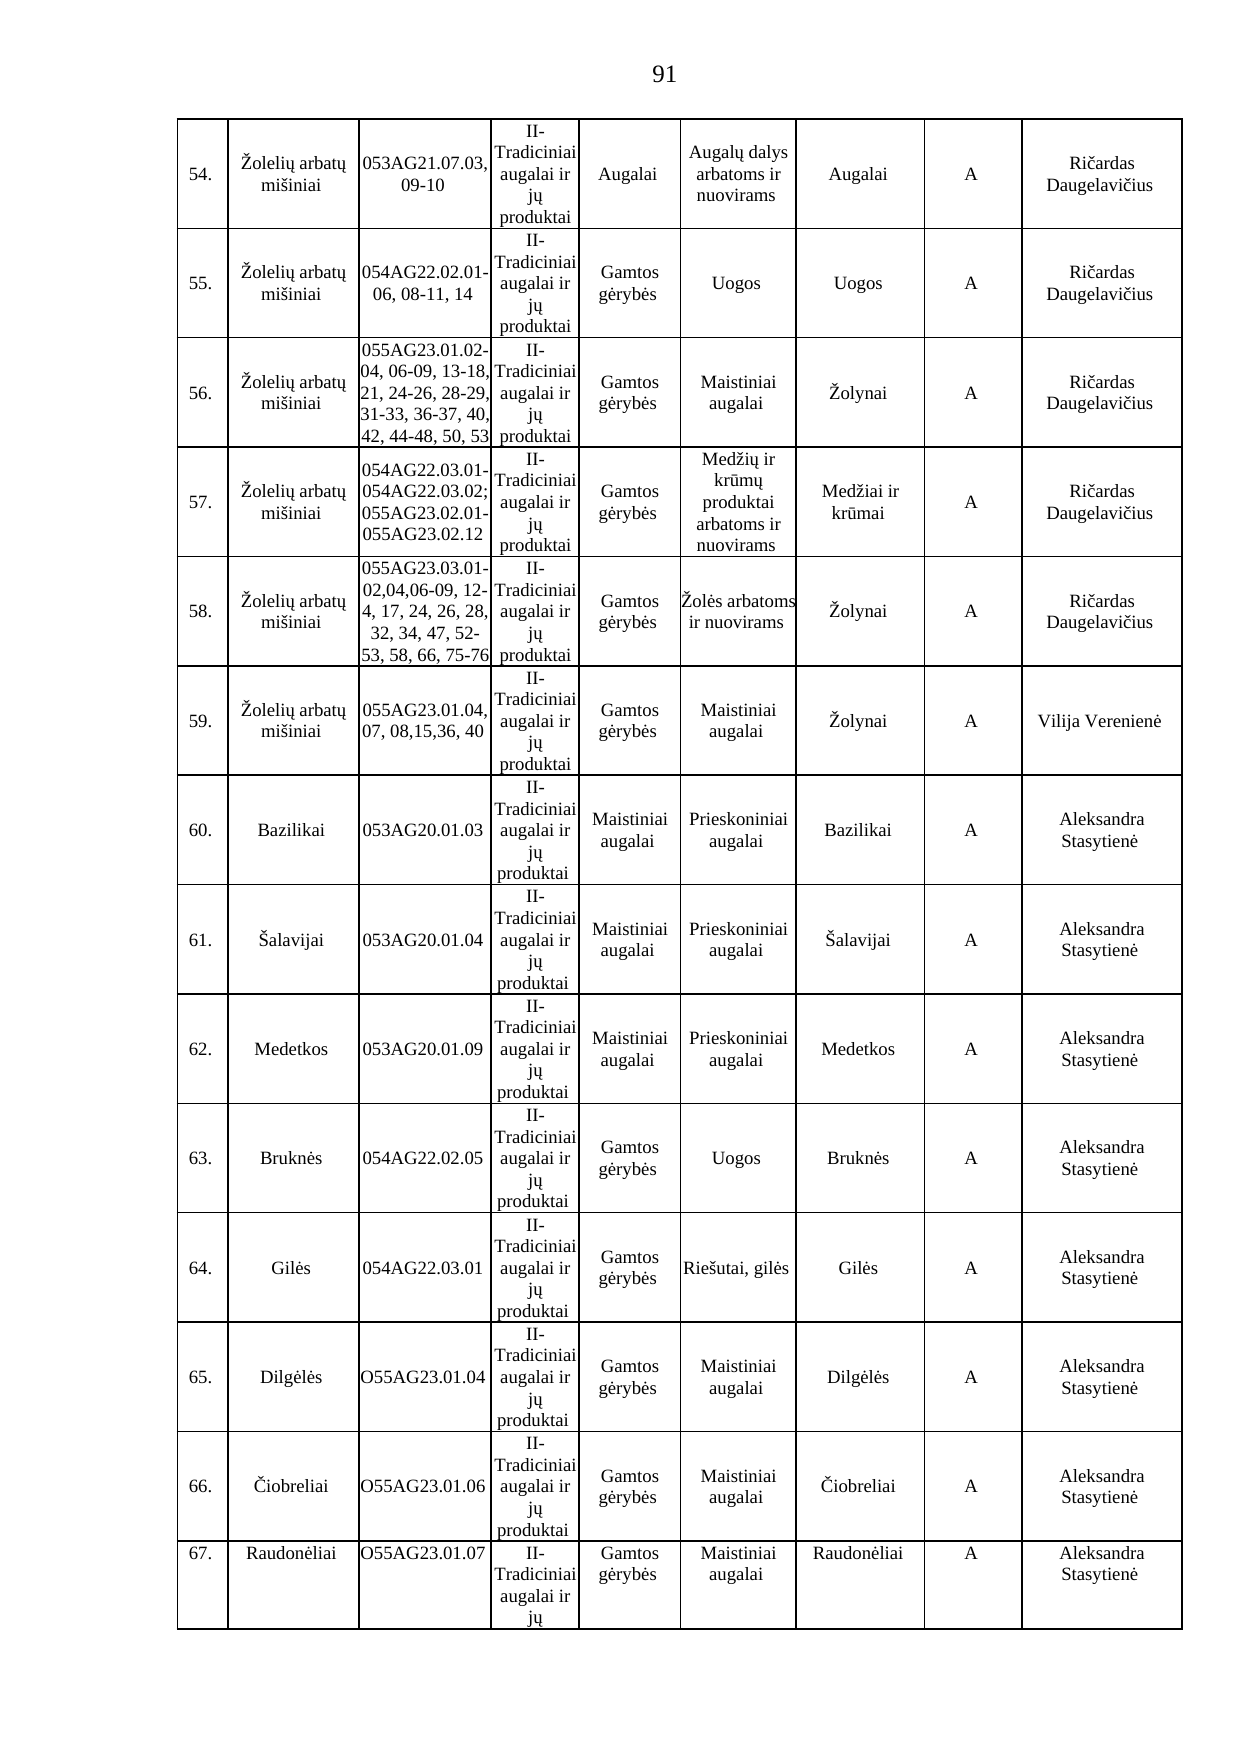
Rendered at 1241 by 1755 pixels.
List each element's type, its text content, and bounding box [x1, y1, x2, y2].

table_cell II-Tradiciniai augalai ir jų produktai [492, 120, 578, 227]
table_cell II-Tradiciniai augalai ir jų [492, 1542, 578, 1628]
table_cell A [925, 995, 1021, 1102]
table_cell 053AG21.07.03, 09-10 [360, 120, 490, 227]
table_cell A [925, 557, 1021, 665]
table_cell Žolynai [797, 338, 924, 446]
table_cell II-Tradiciniai augalai ir jų produktai [492, 995, 578, 1102]
table_cell Bruknės [229, 1104, 358, 1212]
table_cell Ričardas Daugelavičius [1023, 120, 1181, 227]
table_cell Maistiniai augalai [681, 338, 795, 446]
table_cell Šalavijai [797, 885, 924, 993]
table_cell Žolelių arbatų mišiniai [229, 448, 358, 556]
table_cell Žolelių arbatų mišiniai [229, 120, 358, 227]
table_cell 58. [178, 557, 227, 665]
table_cell II-Tradiciniai augalai ir jų produktai [492, 1104, 578, 1212]
table_cell 054AG22.03.01-054AG22.03.02; 055AG23.02.01-055AG23.02.12 [360, 448, 490, 556]
table_cell 66. [178, 1432, 227, 1540]
table_cell 055AG23.03.01-02,04,06-09, 12-4, 17, 24, 26, 28, 32, 34, 47, 52-53, 58, 66, 75-76 [360, 557, 490, 665]
table_cell Gamtos gėrybės [580, 1432, 680, 1540]
table_cell Maistiniai augalai [580, 776, 680, 884]
table_cell 63. [178, 1104, 227, 1212]
table_cell Bazilikai [229, 776, 358, 884]
table_cell 054AG22.03.01 [360, 1213, 490, 1321]
table_cell 64. [178, 1213, 227, 1321]
table_cell Žolelių arbatų mišiniai [229, 557, 358, 665]
table_cell Žolynai [797, 667, 924, 774]
table_cell 60. [178, 776, 227, 884]
table_cell II-Tradiciniai augalai ir jų produktai [492, 1323, 578, 1431]
table_cell Prieskoniniai augalai [681, 885, 795, 993]
table_cell Uogos [681, 229, 795, 337]
table_cell Maistiniai augalai [681, 1323, 795, 1431]
table_cell A [925, 667, 1021, 774]
table_cell Gilės [797, 1213, 924, 1321]
table_cell A [925, 229, 1021, 337]
table_cell II-Tradiciniai augalai ir jų produktai [492, 776, 578, 884]
table_cell 67. [178, 1542, 227, 1628]
table_cell Žolelių arbatų mišiniai [229, 229, 358, 337]
table_cell Bruknės [797, 1104, 924, 1212]
table_cell Ričardas Daugelavičius [1023, 229, 1181, 337]
table_cell Maistiniai augalai [681, 1542, 795, 1628]
table_cell Aleksandra Stasytienė [1023, 776, 1181, 884]
table_cell 053AG20.01.09 [360, 995, 490, 1102]
table_cell Dilgėlės [797, 1323, 924, 1431]
table_cell 61. [178, 885, 227, 993]
table_cell Ričardas Daugelavičius [1023, 338, 1181, 446]
table_cell Aleksandra Stasytienė [1023, 1432, 1181, 1540]
table_cell Ričardas Daugelavičius [1023, 557, 1181, 665]
table_cell 59. [178, 667, 227, 774]
table_cell Žolės arbatoms ir nuovirams [681, 557, 795, 665]
table_cell Aleksandra Stasytienė [1023, 1213, 1181, 1321]
table_cell 054AG22.02.05 [360, 1104, 490, 1212]
table_cell Gamtos gėrybės [580, 448, 680, 556]
table_cell Aleksandra Stasytienė [1023, 1104, 1181, 1212]
table_cell A [925, 1432, 1021, 1540]
table_cell Medetkos [229, 995, 358, 1102]
table_cell Medetkos [797, 995, 924, 1102]
table_cell A [925, 120, 1021, 227]
table_cell 054AG22.02.01-06, 08-11, 14 [360, 229, 490, 337]
table_cell Riešutai, gilės [681, 1213, 795, 1321]
table_cell II-Tradiciniai augalai ir jų produktai [492, 1213, 578, 1321]
table_cell II-Tradiciniai augalai ir jų produktai [492, 667, 578, 774]
table_cell Medžiai ir krūmai [797, 448, 924, 556]
table_cell Maistiniai augalai [681, 667, 795, 774]
table_cell A [925, 1213, 1021, 1321]
table_cell A [925, 448, 1021, 556]
table_cell Gamtos gėrybės [580, 1104, 680, 1212]
table_cell 55. [178, 229, 227, 337]
table_cell 57. [178, 448, 227, 556]
table_cell O55AG23.01.07 [360, 1542, 490, 1628]
table_cell Čiobreliai [229, 1432, 358, 1540]
table_cell Bazilikai [797, 776, 924, 884]
table_cell Žolynai [797, 557, 924, 665]
table_cell 56. [178, 338, 227, 446]
table_cell Aleksandra Stasytienė [1023, 995, 1181, 1102]
table_cell 62. [178, 995, 227, 1102]
table_cell Žolelių arbatų mišiniai [229, 667, 358, 774]
table_cell II-Tradiciniai augalai ir jų produktai [492, 885, 578, 993]
table_cell Augalai [580, 120, 680, 227]
table_cell 053AG20.01.03 [360, 776, 490, 884]
table_cell O55AG23.01.06 [360, 1432, 490, 1540]
table_cell A [925, 1104, 1021, 1212]
table_cell A [925, 1323, 1021, 1431]
table_cell 053AG20.01.04 [360, 885, 490, 993]
table_cell 055AG23.01.04, 07, 08,15,36, 40 [360, 667, 490, 774]
table_cell Augalų dalys arbatoms ir nuovirams [681, 120, 795, 227]
table_cell Aleksandra Stasytienė [1023, 1323, 1181, 1431]
table_cell Maistiniai augalai [580, 995, 680, 1102]
table_cell Gamtos gėrybės [580, 667, 680, 774]
table_cell II-Tradiciniai augalai ir jų produktai [492, 1432, 578, 1540]
table_cell Šalavijai [229, 885, 358, 993]
table_cell A [925, 776, 1021, 884]
table_cell II-Tradiciniai augalai ir jų produktai [492, 338, 578, 446]
table_cell II-Tradiciniai augalai ir jų produktai [492, 229, 578, 337]
table_cell Vilija Verenienė [1023, 667, 1181, 774]
table_cell A [925, 1542, 1021, 1628]
table_cell Raudonėliai [229, 1542, 358, 1628]
table_cell 54. [178, 120, 227, 227]
table_cell Gamtos gėrybės [580, 229, 680, 337]
table_cell Žolelių arbatų mišiniai [229, 338, 358, 446]
table_cell Ričardas Daugelavičius [1023, 448, 1181, 556]
table_cell Raudonėliai [797, 1542, 924, 1628]
table_cell II-Tradiciniai augalai ir jų produktai [492, 448, 578, 556]
table_cell Gamtos gėrybės [580, 1213, 680, 1321]
table_cell Gilės [229, 1213, 358, 1321]
table_cell Prieskoniniai augalai [681, 995, 795, 1102]
table_cell Čiobreliai [797, 1432, 924, 1540]
table_cell 65. [178, 1323, 227, 1431]
table_cell Maistiniai augalai [681, 1432, 795, 1540]
table_cell Dilgėlės [229, 1323, 358, 1431]
table_cell Prieskoniniai augalai [681, 776, 795, 884]
table_cell A [925, 338, 1021, 446]
table_cell Gamtos gėrybės [580, 1542, 680, 1628]
table_cell II-Tradiciniai augalai ir jų produktai [492, 557, 578, 665]
table_cell Aleksandra Stasytienė [1023, 885, 1181, 993]
table_cell Gamtos gėrybės [580, 1323, 680, 1431]
table_cell Gamtos gėrybės [580, 338, 680, 446]
table_cell Gamtos gėrybės [580, 557, 680, 665]
table_cell Augalai [797, 120, 924, 227]
table_cell A [925, 885, 1021, 993]
table_cell Aleksandra Stasytienė [1023, 1542, 1181, 1628]
table_cell Maistiniai augalai [580, 885, 680, 993]
table_cell Uogos [681, 1104, 795, 1212]
table_cell 055AG23.01.02-04, 06-09, 13-18, 21, 24-26, 28-29, 31-33, 36-37, 40, 42, 44-48, 50, 53 [360, 338, 490, 446]
table_cell Medžių ir krūmų produktai arbatoms ir nuovirams [681, 448, 795, 556]
table_cell Uogos [797, 229, 924, 337]
table_cell O55AG23.01.04 [360, 1323, 490, 1431]
